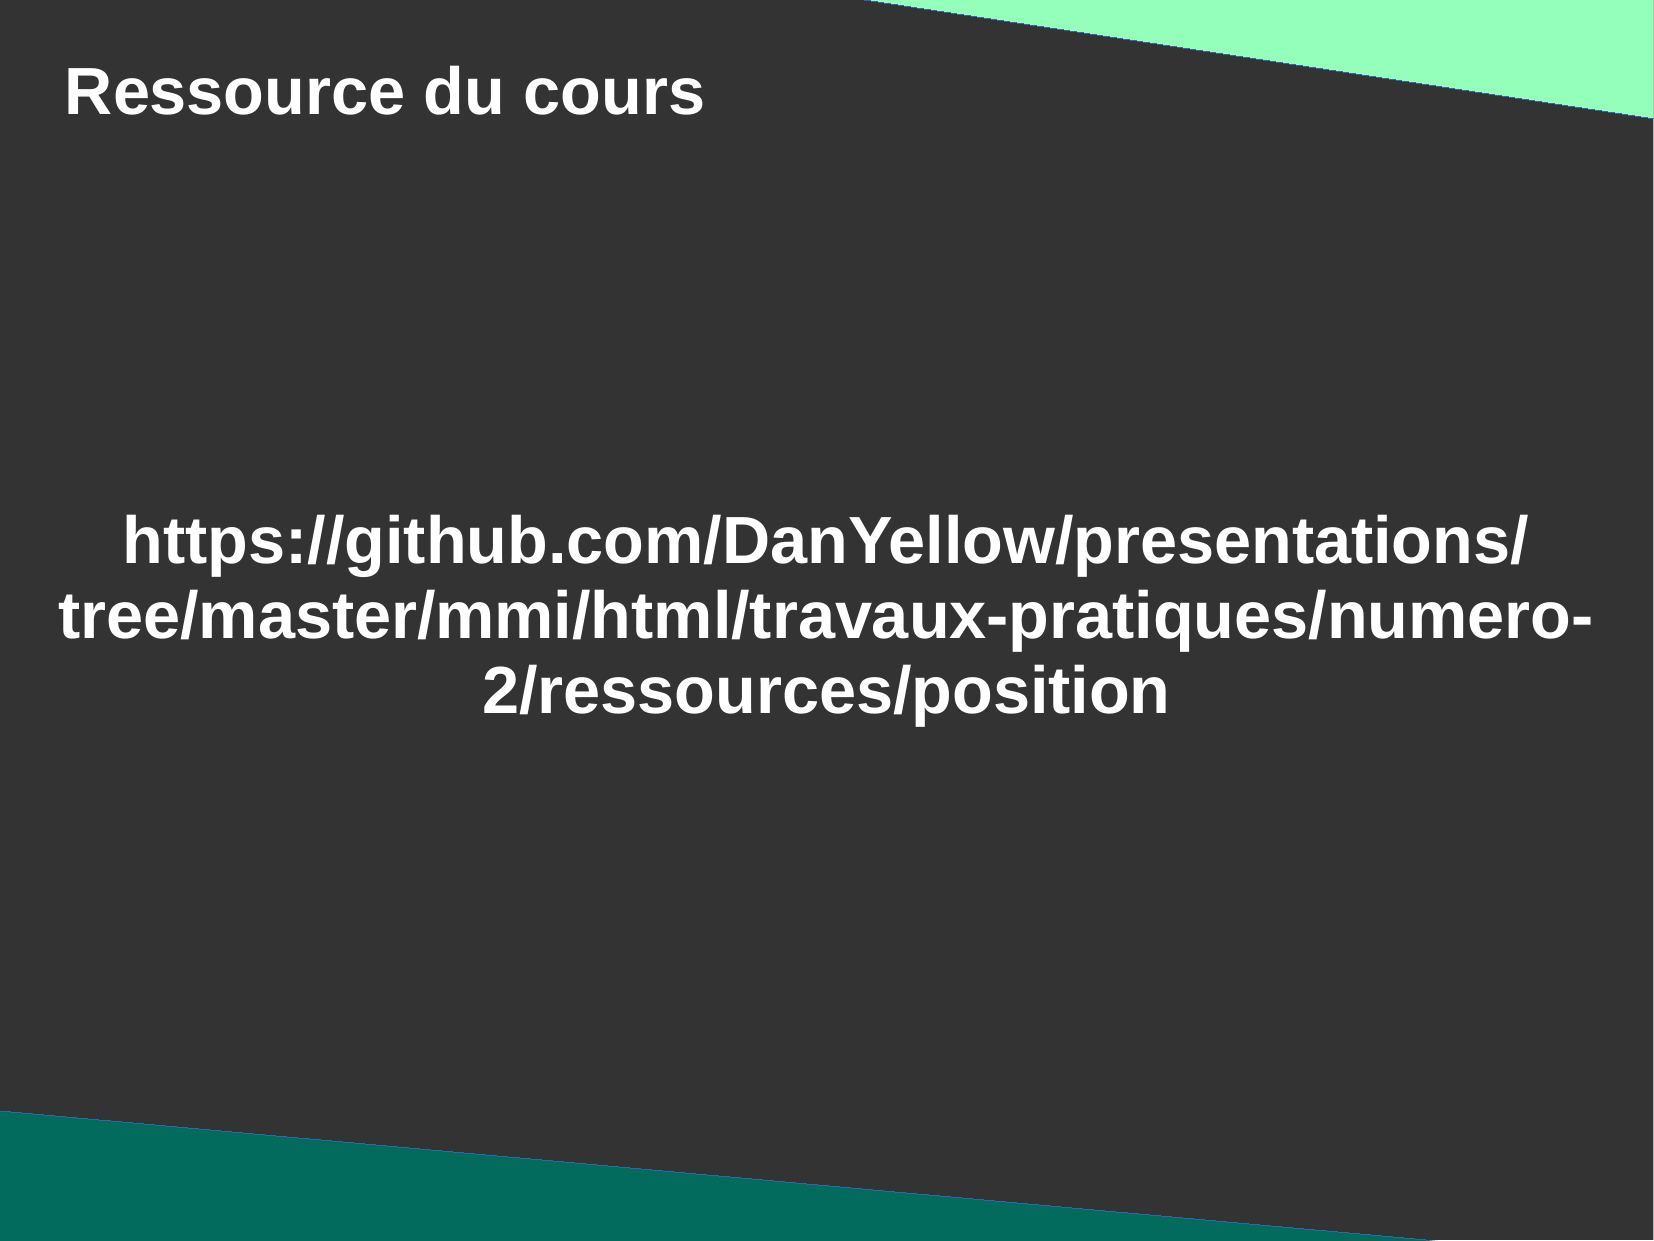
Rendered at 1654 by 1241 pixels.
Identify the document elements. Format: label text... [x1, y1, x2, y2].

title https://github.com/DanYellow/presentations/tree/master/mmi/html/travaux-pratiques/numero-2/ressources/position [31, 503, 1622, 738]
title Ressource du cours [64, 54, 1553, 157]
text_box [864, 0, 1654, 119]
